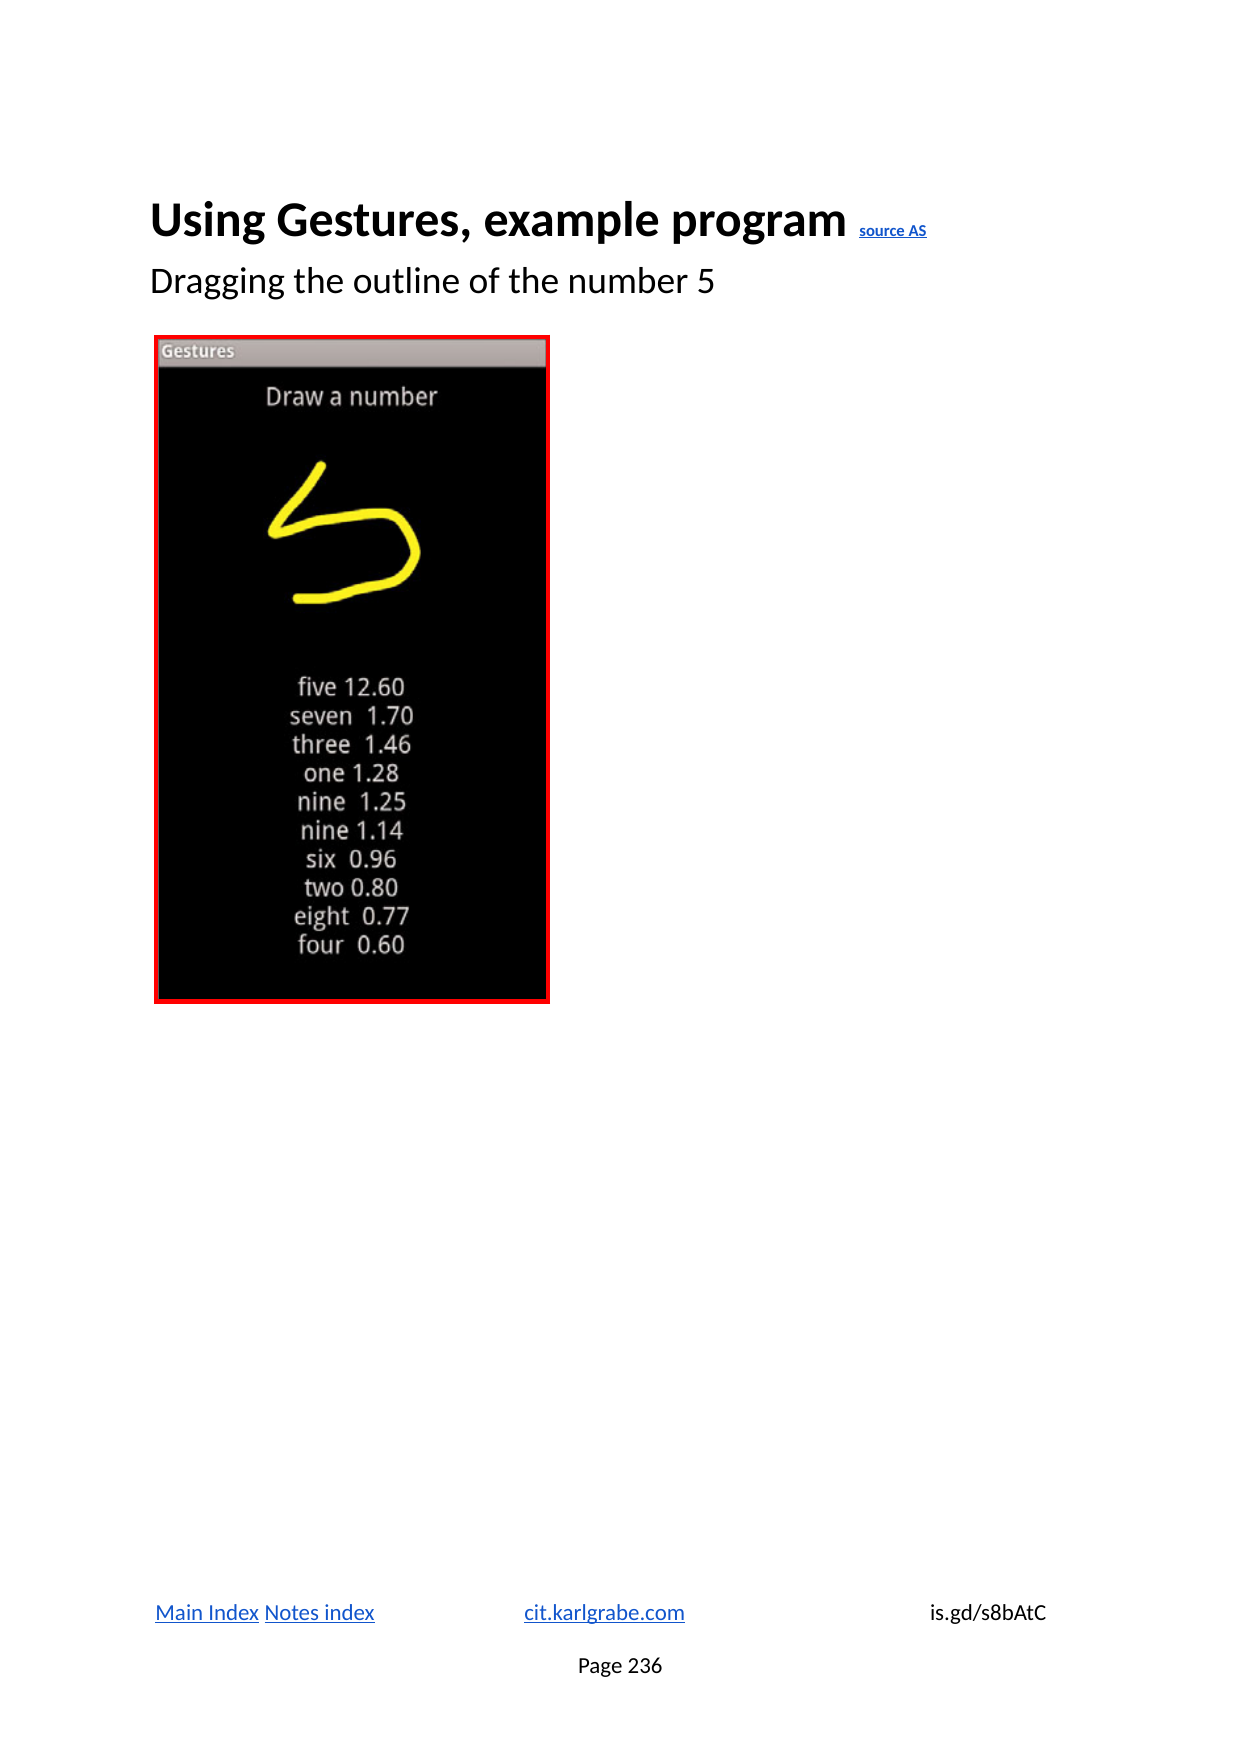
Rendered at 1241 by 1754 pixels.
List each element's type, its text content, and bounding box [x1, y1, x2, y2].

subtitle Using Gestures, example program source AS [150, 187, 1090, 248]
text Dragging the outline of the number 5 [150, 257, 1090, 303]
picture [158, 339, 546, 999]
